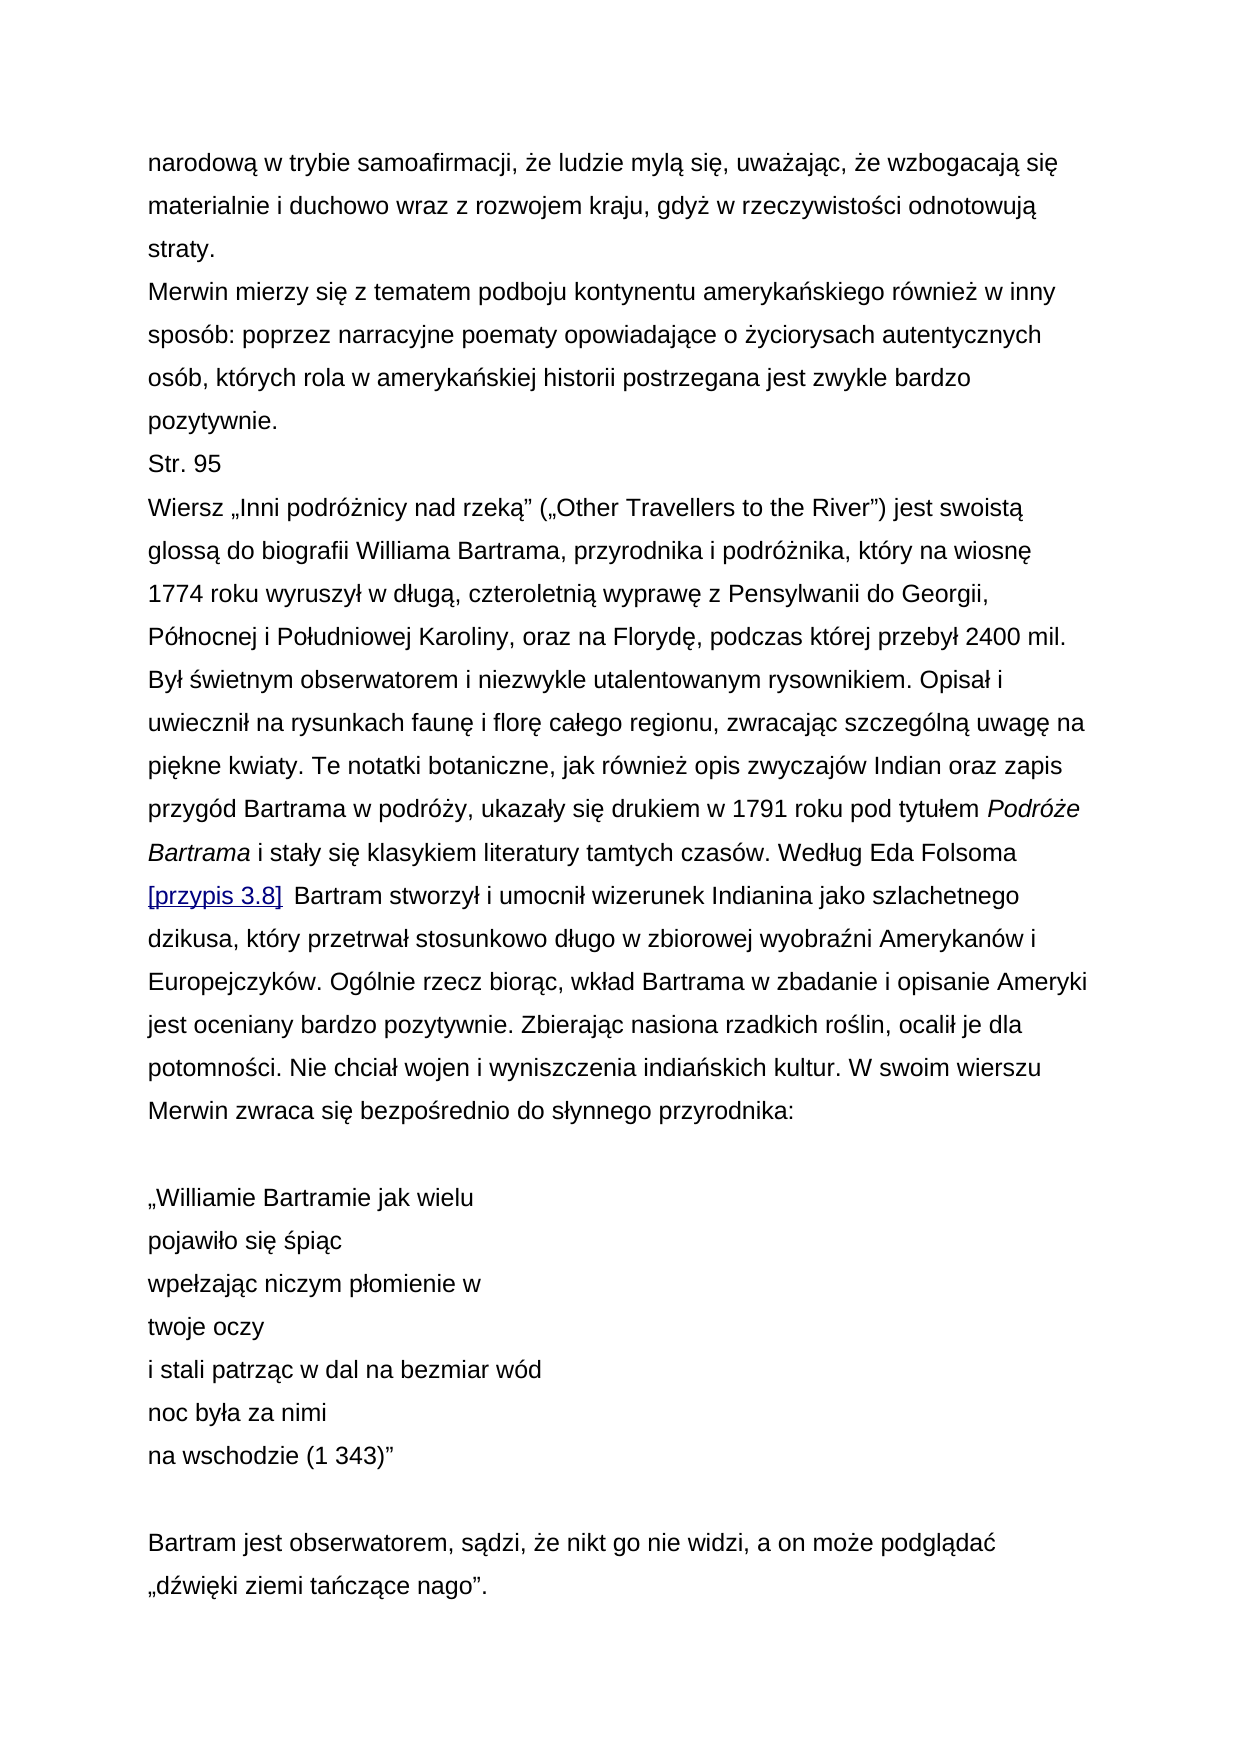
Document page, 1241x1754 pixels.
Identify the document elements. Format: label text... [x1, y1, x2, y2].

text noc była za nimi [148, 1398, 1093, 1427]
text pojawiło się śpiąc [148, 1226, 1093, 1254]
text narodową w trybie samoafirmacji, że ludzie mylą się, uważając, że wzbogacają się materialnie i duchowo wraz z rozwojem kraju, gdyż w rzeczywistości odnotowują straty. [148, 148, 1093, 263]
text Str. 95 [148, 449, 1093, 478]
text na wschodzie (1 343)” [148, 1441, 1093, 1470]
text Wiersz „Inni podróżnicy nad rzeką” („Other Travellers to the River”) jest swoistą glossą do biografii Williama Bartrama, przyrodnika i podróżnika, który na wiosnę 1774 roku wyruszył w długą, czteroletnią wyprawę z Pensylwanii do Georgii, Północnej i Południowej Karoliny, oraz na Florydę, podczas której przebył 2400 mil. Był świetnym obserwatorem i niezwykle utalentowanym rysownikiem. Opisał i uwiecznił na rysunkach faunę i florę całego regionu, zwracając szczególną uwagę na piękne kwiaty. Te notatki botaniczne, jak również opis zwyczajów Indian oraz zapis przygód Bartrama w podróży, ukazały się drukiem w 1791 roku pod tytułem Podróże Bartrama i stały się klasykiem literatury tamtych czasów. Według Eda Folsoma [przypis 3.8] Bartram stworzył i umocnił wizerunek Indianina jako szlachetnego dzikusa, który przetrwał stosunkowo długo w zbiorowej wyobraźni Amerykanów i Europejczyków. Ogólnie rzecz biorąc, wkład Bartrama w zbadanie i opisanie Ameryki jest oceniany bardzo pozytywnie. Zbierając nasiona rzadkich roślin, ocalił je dla potomności. Nie chciał wojen i wyniszczenia indiańskich kultur. W swoim wierszu Merwin zwraca się bezpośrednio do słynnego przyrodnika: [148, 493, 1093, 1125]
text i stali patrząc w dal na bezmiar wód [148, 1355, 1093, 1384]
text Merwin mierzy się z tematem podboju kontynentu amerykańskiego również w inny sposób: poprzez narracyjne poematy opowiadające o życiorysach autentycznych osób, których rola w amerykańskiej historii postrzegana jest zwykle bardzo pozytywnie. [148, 277, 1093, 435]
text wpełzając niczym płomienie w [148, 1269, 1093, 1298]
text „Williamie Bartramie jak wielu [148, 1183, 1093, 1211]
text twoje oczy [148, 1312, 1093, 1341]
text Bartram jest obserwatorem, sądzi, że nikt go nie widzi, a on może podglądać „dźwięki ziemi tańczące nago”. [148, 1528, 1093, 1599]
